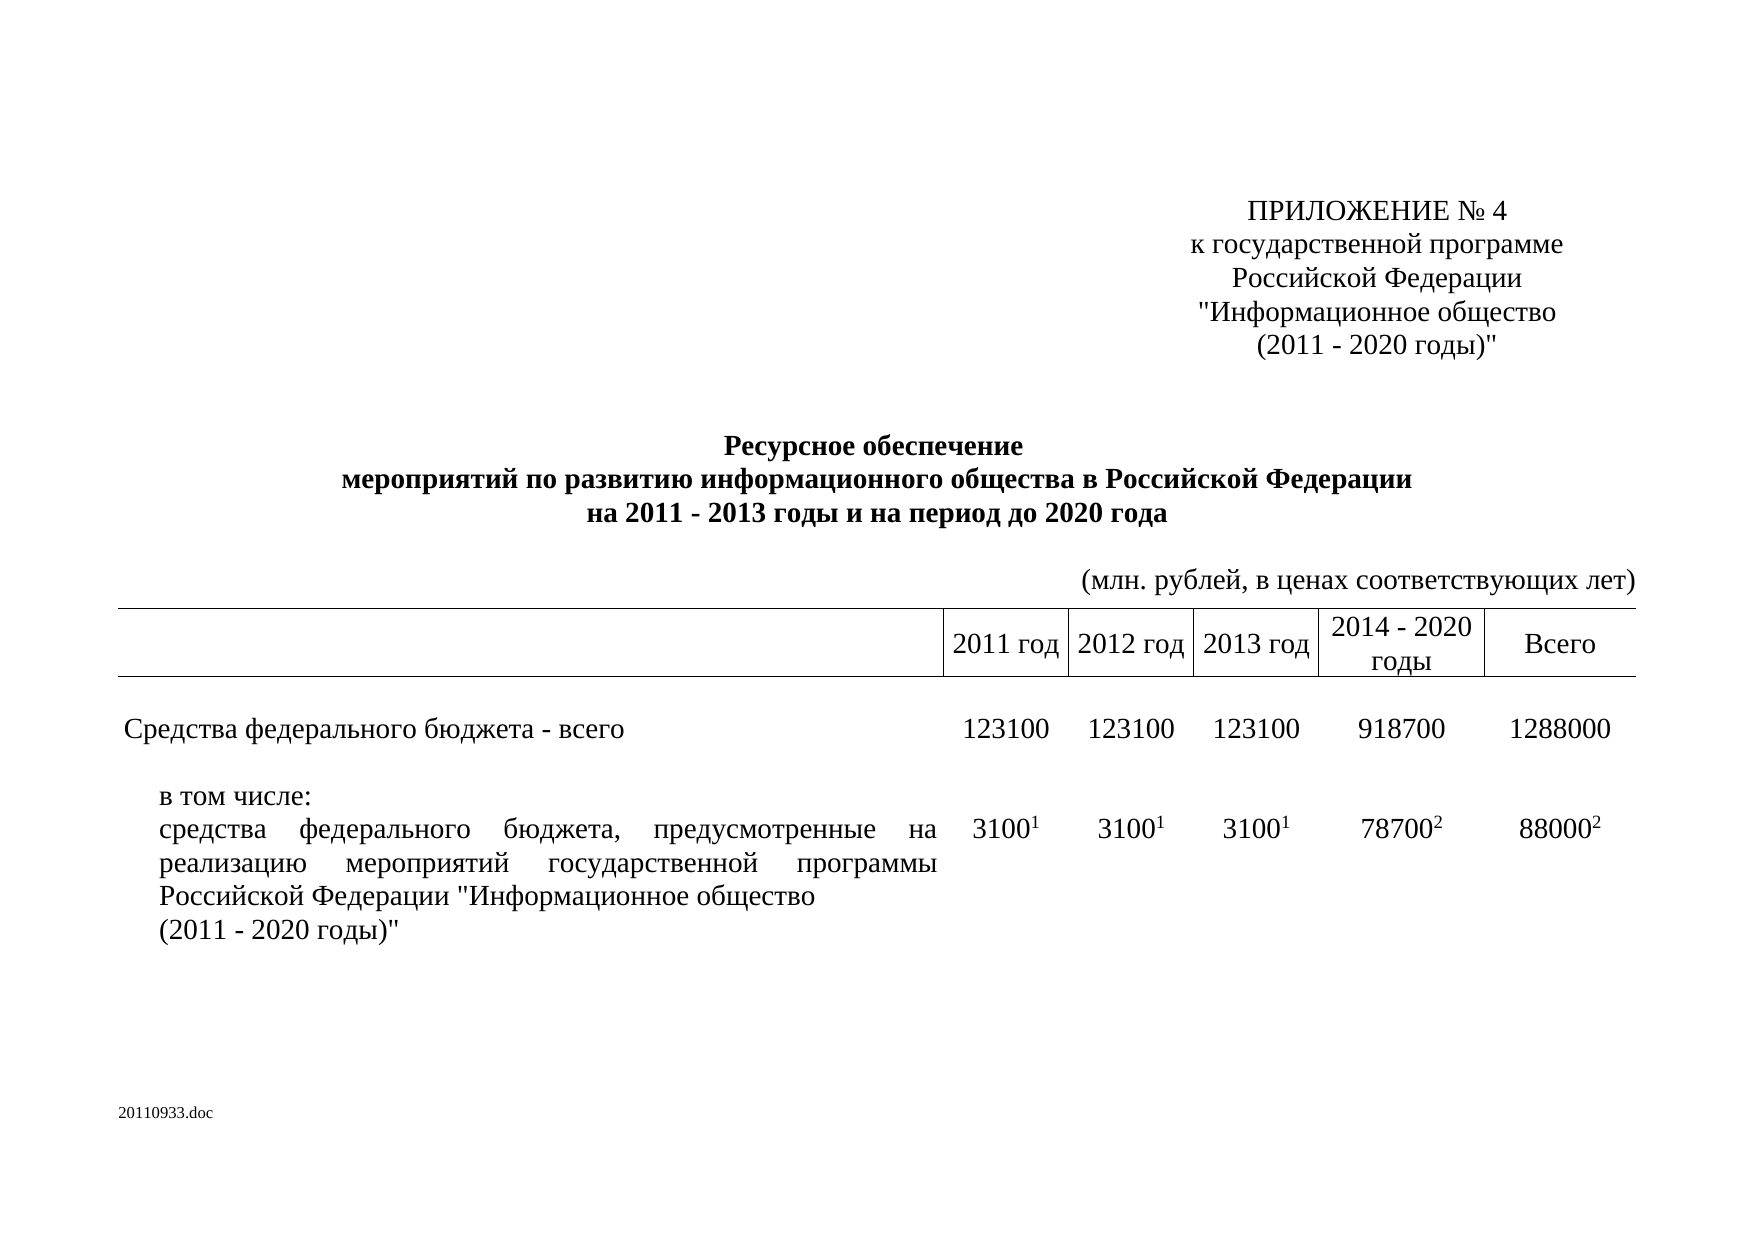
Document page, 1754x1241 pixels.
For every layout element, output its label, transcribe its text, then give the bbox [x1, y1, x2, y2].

table_cell 880002 [1484, 811, 1636, 979]
text (2011 - 2020 годы)" [1118, 327, 1636, 361]
table_cell [1484, 778, 1636, 811]
table_cell [1069, 778, 1193, 811]
table_cell [943, 677, 1068, 711]
table_cell [1319, 778, 1484, 811]
text Ресурсное обеспечение [118, 428, 1636, 461]
table_cell [1484, 677, 1636, 711]
table_cell 31001 [1194, 811, 1319, 979]
table_cell 31001 [943, 811, 1068, 979]
table_cell 123100 [1069, 711, 1193, 778]
table_header [118, 609, 943, 676]
table_cell 31001 [1069, 811, 1193, 979]
table_header 2013 год [1194, 609, 1318, 676]
text ПРИЛОЖЕНИЕ № 4 [1118, 193, 1636, 227]
table_cell 123100 [1194, 711, 1319, 778]
table_cell [1194, 778, 1319, 811]
table_header 2012 год [1069, 609, 1193, 676]
table_cell [943, 778, 1068, 811]
text мероприятий по развитию информационного общества в Российской Федерации [118, 461, 1636, 495]
table_cell [118, 677, 943, 711]
table_header 2014 - 2020 годы [1319, 609, 1484, 676]
text Российской Федерации [1118, 260, 1636, 294]
text "Информационное общество [1118, 294, 1636, 327]
table_cell [1319, 677, 1484, 711]
table_cell 1288000 [1484, 711, 1636, 778]
text на 2011 - 2013 годы и на период до 2020 года [118, 495, 1636, 528]
table_cell 918700 [1319, 711, 1484, 778]
text (млн. рублей, в ценах соответствующих лет) [118, 562, 1636, 596]
table_cell [1069, 677, 1193, 711]
table_header Всего [1485, 609, 1636, 676]
table_header 2011 год [944, 609, 1068, 676]
table_cell Средства федерального бюджета - всего [118, 711, 943, 778]
table_cell средства федерального бюджета, предусмотренные на реализацию мероприятий государственной программы Российской Федерации "Информационное общество (2011 - 2020 годы)" [118, 811, 943, 979]
table_cell 787002 [1319, 811, 1484, 979]
table_cell в том числе: [118, 778, 943, 811]
table_cell 123100 [943, 711, 1068, 778]
text к государственной программе [1118, 227, 1636, 260]
table_cell [1194, 677, 1319, 711]
